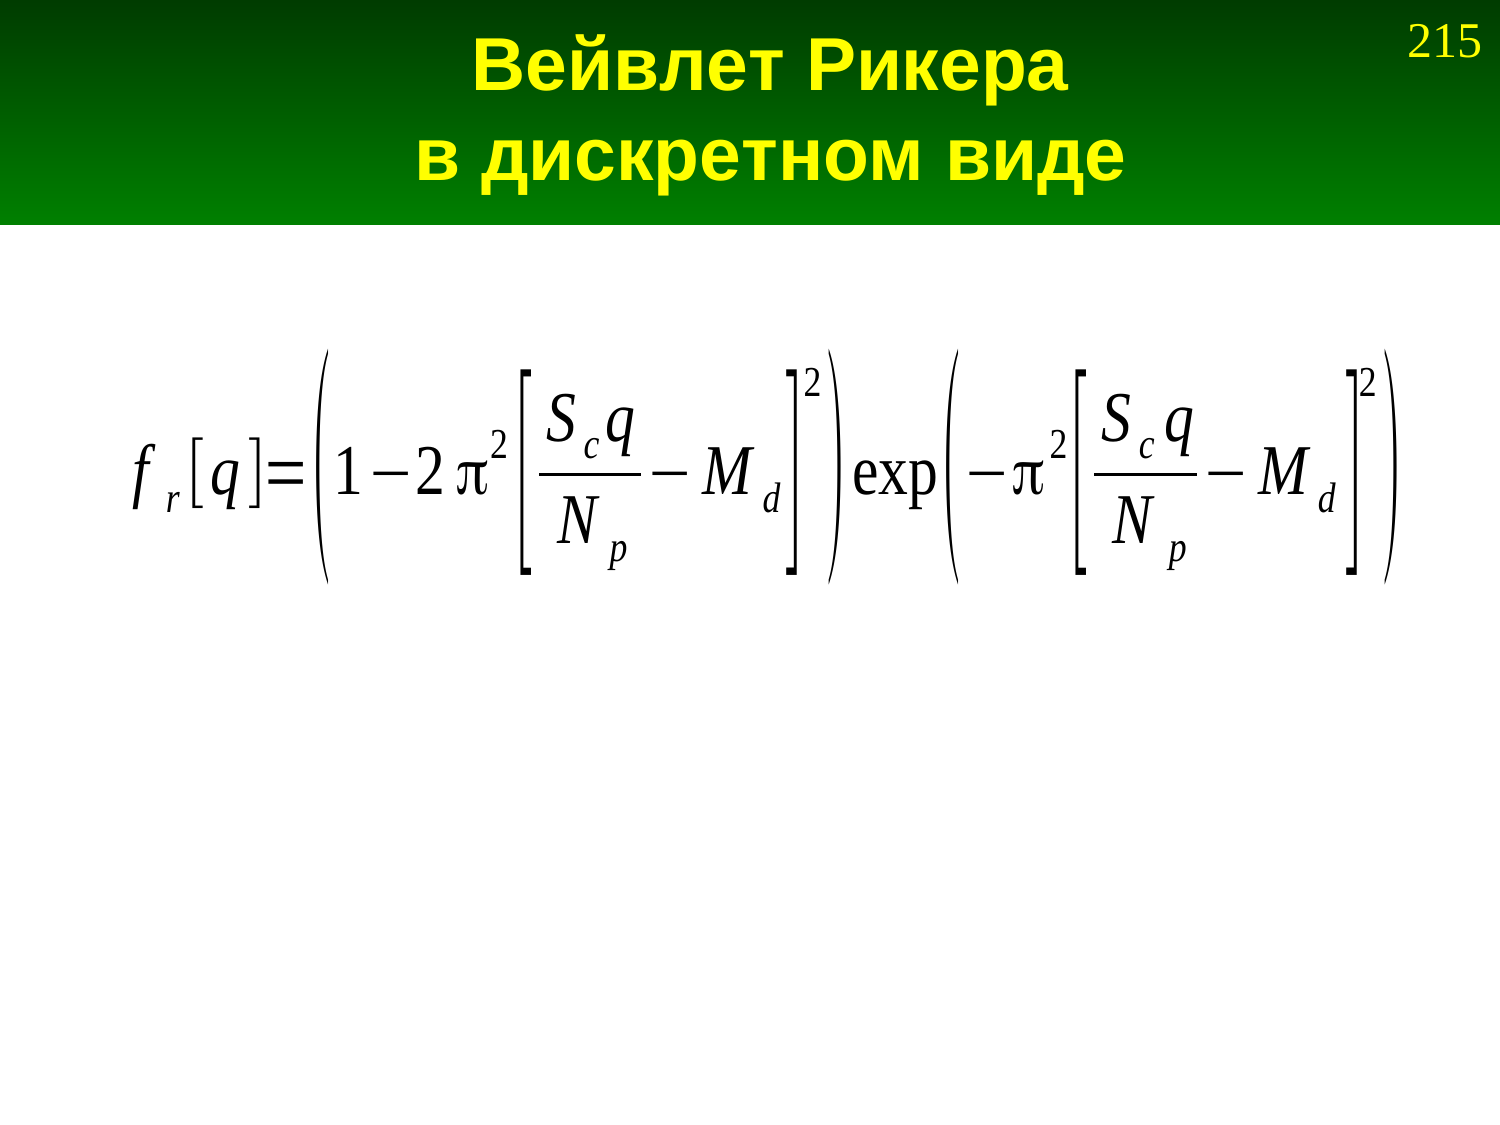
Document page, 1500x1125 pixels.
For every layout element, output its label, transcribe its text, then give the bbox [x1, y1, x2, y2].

chart [106, 347, 1417, 591]
title Вейвлет Рикера в дискретном виде [100, 7, 1441, 204]
